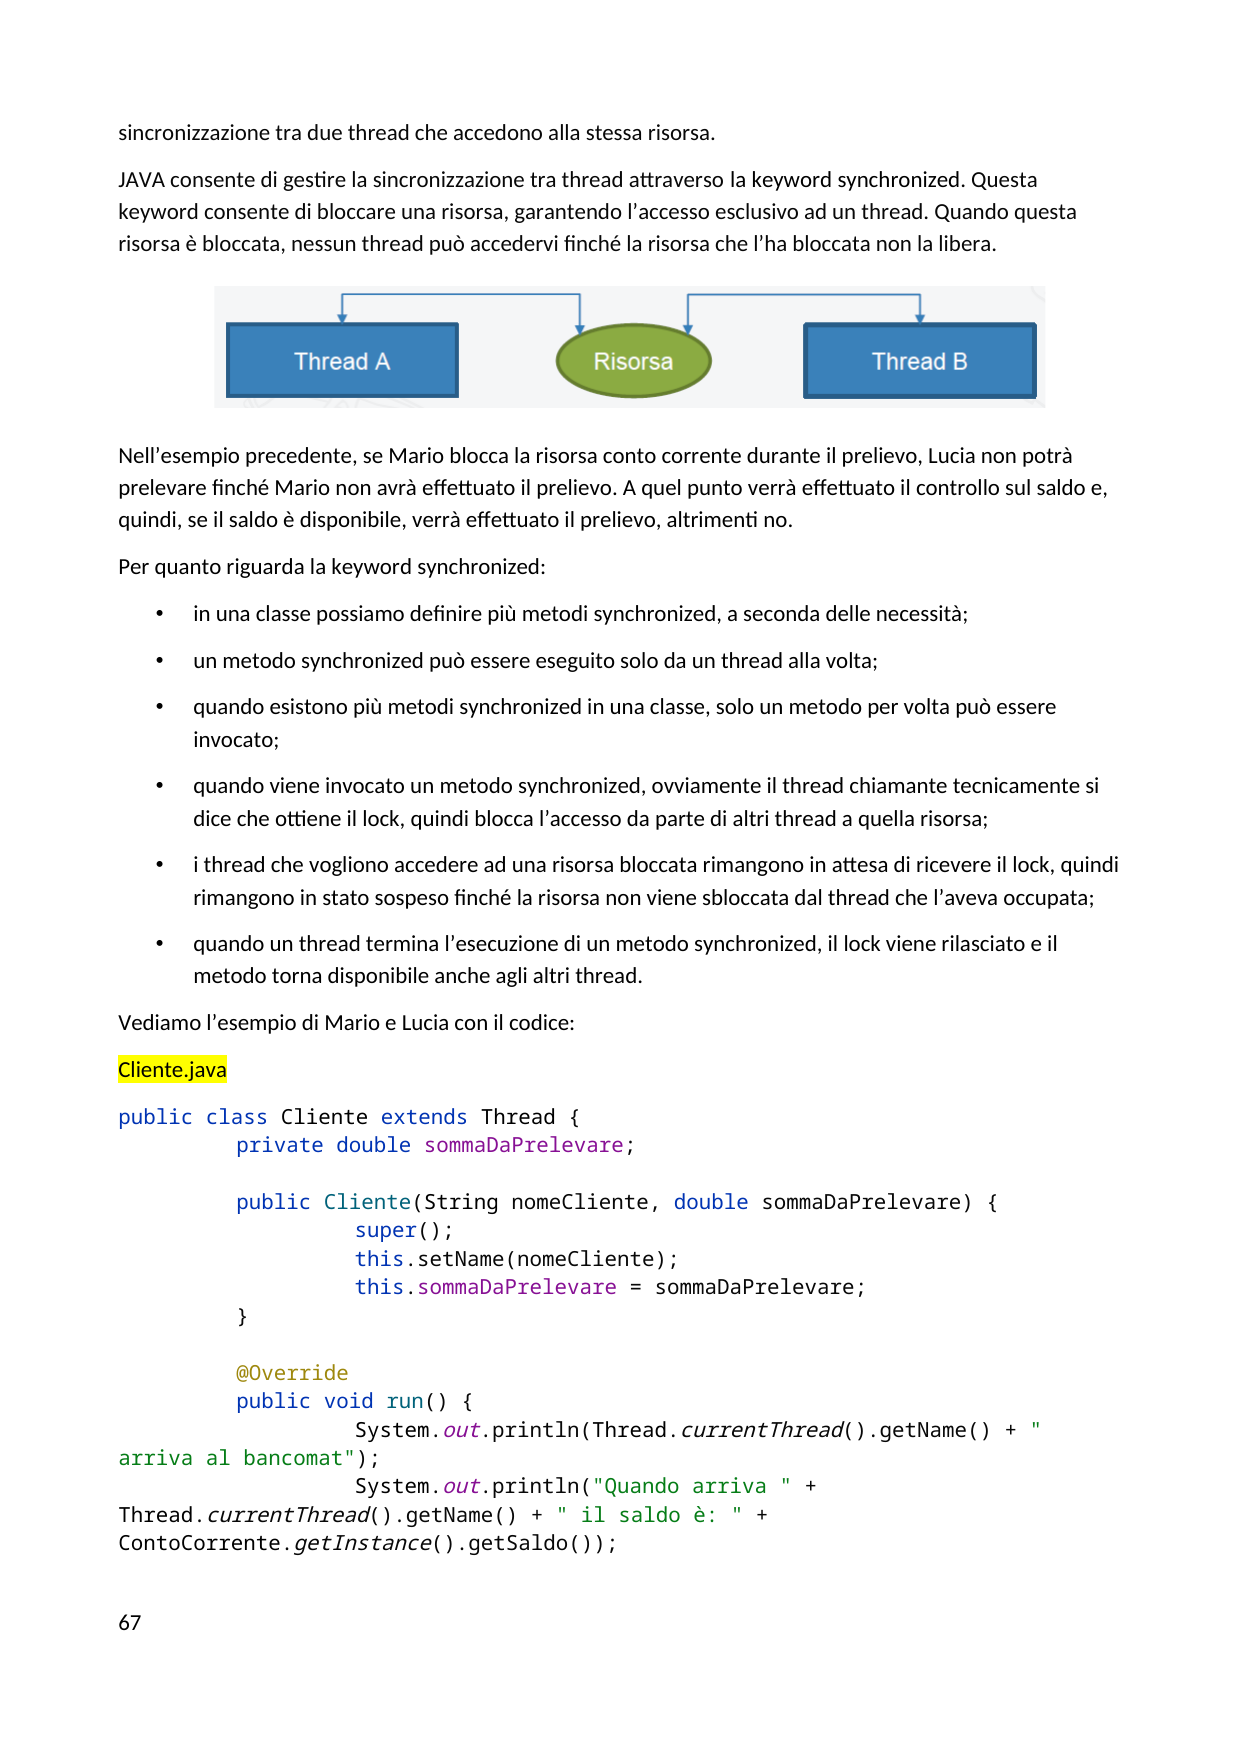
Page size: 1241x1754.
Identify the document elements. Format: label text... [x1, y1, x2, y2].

list in una classe possiamo definire più metodi synchronized, a seconda delle necessità; [156, 599, 1122, 627]
text Cliente.java [118, 1055, 1122, 1083]
list i thread che vogliono accedere ad una risorsa bloccata rimangono in attesa di ricevere il lock, quindi rimangono in stato sospeso finché la risorsa non viene sbloccata dal thread che l’aveva occupata; [156, 850, 1122, 911]
text sincronizzazione tra due thread che accedono alla stessa risorsa. [118, 118, 1122, 146]
list un metodo synchronized può essere eseguito solo da un thread alla volta; [156, 646, 1122, 674]
list quando esistono più metodi synchronized in una classe, solo un metodo per volta può essere invocato; [156, 692, 1122, 753]
text JAVA consente di gestire la sincronizzazione tra thread attraverso la keyword synchronized. Questa keyword consente di bloccare una risorsa, garantendo l’accesso esclusivo ad un thread. Quando questa risorsa è bloccata, nessun thread può accedervi finché la risorsa che l’ha bloccata non la libera. [118, 165, 1122, 257]
text Per quanto riguarda la keyword synchronized: [118, 552, 1122, 580]
text Nell’esempio precedente, se Mario blocca la risorsa conto corrente durante il prelievo, Lucia non potrà prelevare finché Mario non avrà effettuato il prelievo. A quel punto verrà effettuato il controllo sul saldo e, quindi, se il saldo è disponibile, verrà effettuato il prelievo, altrimenti no. [118, 441, 1122, 533]
picture [214, 286, 1046, 408]
text public class Cliente extends Thread { private double sommaDaPrelevare; public Cliente(String nomeCliente, double sommaDaPrelevare) { super(); this.setName(nomeCliente); this.sommaDaPrelevare = sommaDaPrelevare; } @Override public void run() { System.out.println(Thread.currentThread().getName() + " arriva al bancomat"); System.out.println("Quando arriva " + Thread.currentThread().getName() + " il saldo è: " + ContoCorrente.getInstance().getSaldo()); [118, 1102, 1122, 1557]
text Vediamo l’esempio di Mario e Lucia con il codice: [118, 1008, 1122, 1036]
list quando un thread termina l’esecuzione di un metodo synchronized, il lock viene rilasciato e il metodo torna disponibile anche agli altri thread. [156, 929, 1122, 989]
list quando viene invocato un metodo synchronized, ovviamente il thread chiamante tecnicamente si dice che ottiene il lock, quindi blocca l’accesso da parte di altri thread a quella risorsa; [156, 771, 1122, 832]
